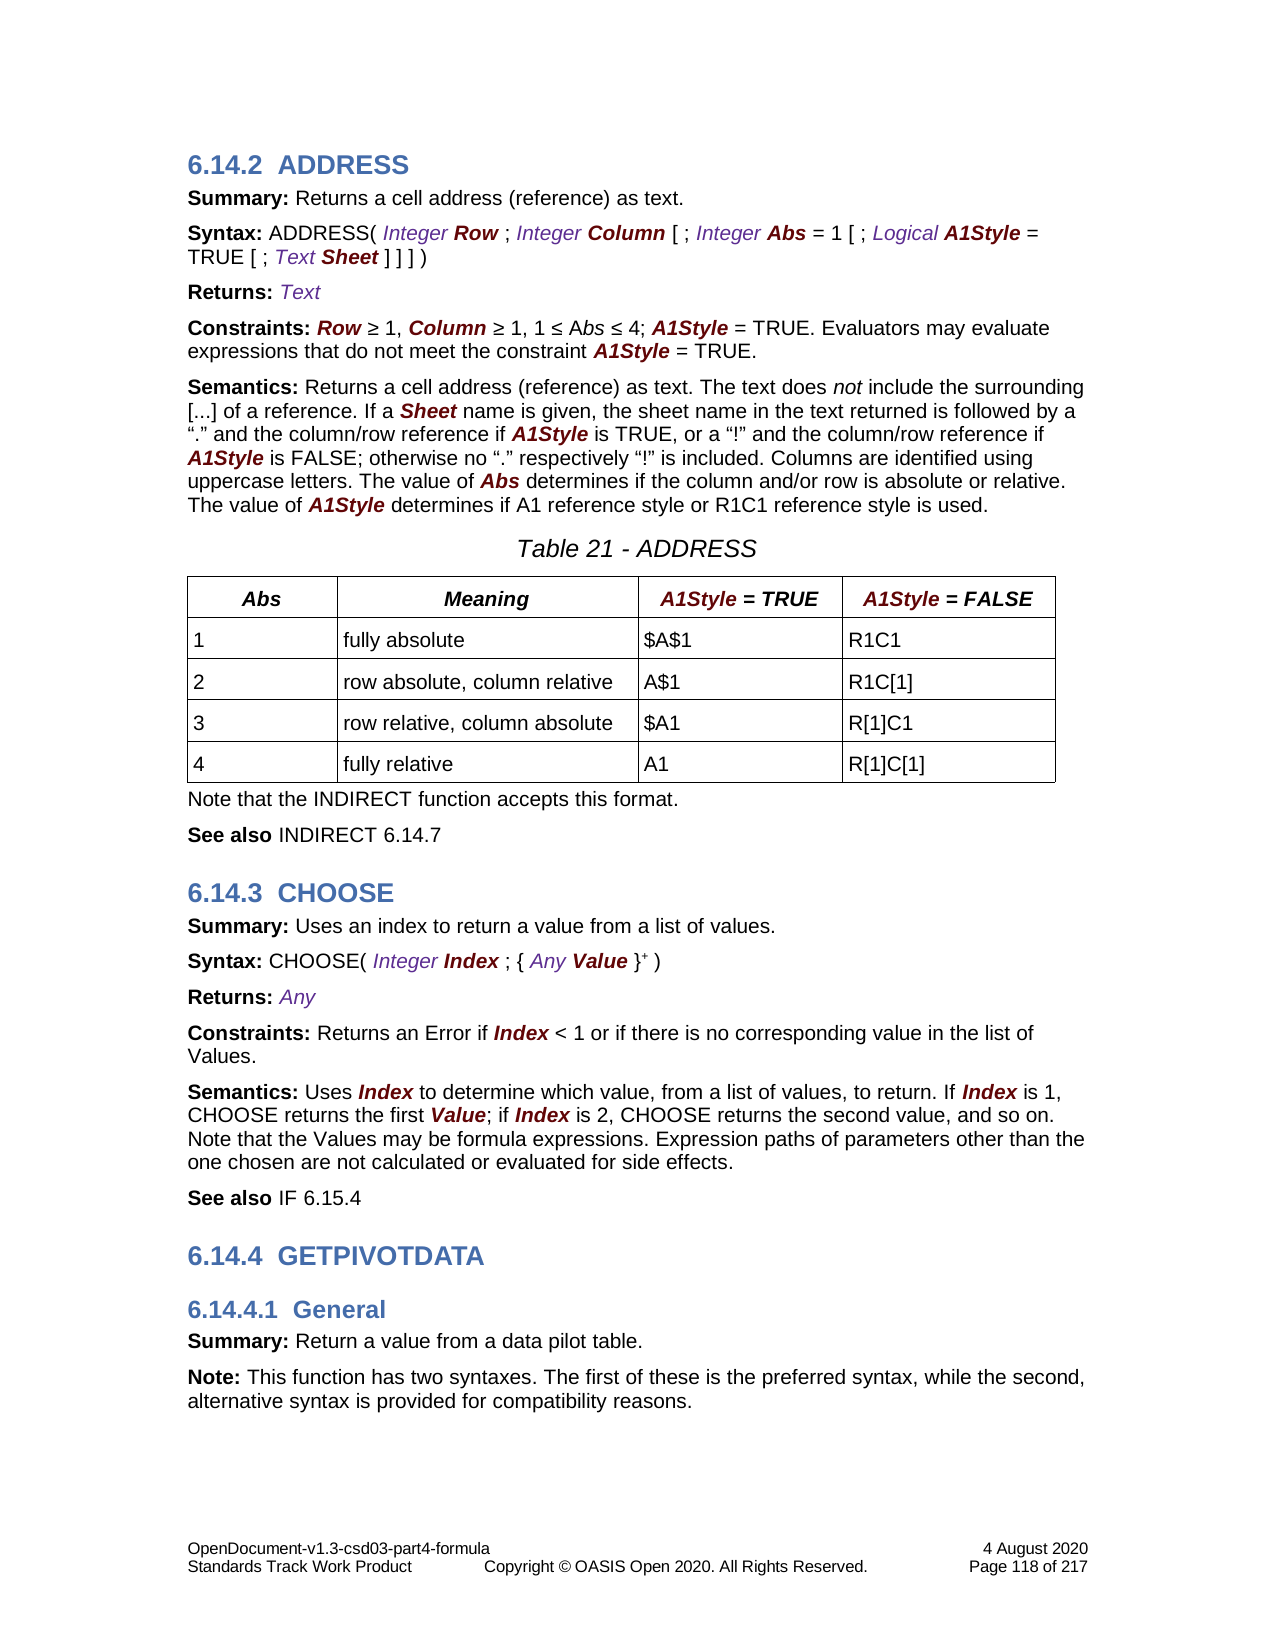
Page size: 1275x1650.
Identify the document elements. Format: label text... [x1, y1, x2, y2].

table_cell $A$1 [639, 618, 842, 658]
subtitle ADDRESS [187, 150, 1088, 180]
table_header A1Style = TRUE [639, 577, 842, 617]
table_cell $A1 [639, 700, 842, 741]
text Summary: Returns a cell address (reference) as text. [187, 186, 1088, 209]
text See also IF 6.15.4 [187, 1186, 1088, 1210]
text Table 21 - ADDRESS [187, 535, 1088, 563]
table_header A1Style = FALSE [843, 577, 1055, 617]
subtitle CHOOSE [187, 878, 1088, 908]
text Syntax: ADDRESS( Integer Row ; Integer Column [ ; Integer Abs = 1 [ ; Logical A1Style = TRUE [ ; Text Sheet ] ] ] ) [187, 222, 1088, 269]
table_cell R[1]C1 [843, 700, 1055, 741]
table_cell R1C[1] [843, 659, 1055, 699]
table_header Abs [188, 577, 337, 617]
text Note: This function has two syntaxes. The first of these is the preferred syntax, while the second, alternative syntax is provided for compatibility reasons. [187, 1366, 1088, 1413]
table_cell 3 [188, 700, 337, 741]
text Semantics: Uses Index to determine which value, from a list of values, to return. If Index is 1, CHOOSE returns the first Value; if Index is 2, CHOOSE returns the second value, and so on. Note that the Values may be formula expressions. Expression paths of parameters other than the one chosen are not calculated or evaluated for side effects. [187, 1080, 1088, 1174]
table_cell A$1 [639, 659, 842, 699]
table_cell 1 [188, 618, 337, 658]
table_cell 4 [188, 742, 337, 782]
table_cell row relative, column absolute [338, 700, 638, 741]
text Returns: Text [187, 281, 1088, 304]
table_cell row absolute, column relative [338, 659, 638, 699]
table_cell fully absolute [338, 618, 638, 658]
table_cell R1C1 [843, 618, 1055, 658]
text Note that the INDIRECT function accepts this format. [187, 788, 1088, 811]
subtitle GETPIVOTDATA [187, 1241, 1088, 1271]
table_cell fully relative [338, 742, 638, 782]
text Semantics: Returns a cell address (reference) as text. The text does not include the surrounding [...] of a reference. If a Sheet name is given, the sheet name in the text returned is followed by a “.” and the column/row reference if A1Style is TRUE, or a “!” and the column/row reference if A1Style is FALSE; otherwise no “.” respectively “!” is included. Columns are identified using uppercase letters. The value of Abs determines if the column and/or row is absolute or relative. The value of A1Style determines if A1 reference style or R1C1 reference style is used. [187, 376, 1088, 517]
text Constraints: Returns an Error if Index < 1 or if there is no corresponding value in the list of Values. [187, 1021, 1088, 1068]
text Constraints: Row ≥ 1, Column ≥ 1, 1 ≤ Abs ≤ 4; A1Style = TRUE. Evaluators may evaluate expressions that do not meet the constraint A1Style = TRUE. [187, 316, 1088, 363]
table_cell R[1]C[1] [843, 742, 1055, 782]
table_cell A1 [639, 742, 842, 782]
text Returns: Any [187, 985, 1088, 1009]
text Summary: Uses an index to return a value from a list of values. [187, 914, 1088, 938]
subtitle General [187, 1296, 1088, 1324]
text Syntax: CHOOSE( Integer Index ; { Any Value }+ ) [187, 950, 1088, 973]
table_header Meaning [338, 577, 638, 617]
text Summary: Return a value from a data pilot table. [187, 1330, 1088, 1353]
table_cell 2 [188, 659, 337, 699]
text See also INDIRECT 6.14.7 [187, 823, 1088, 847]
